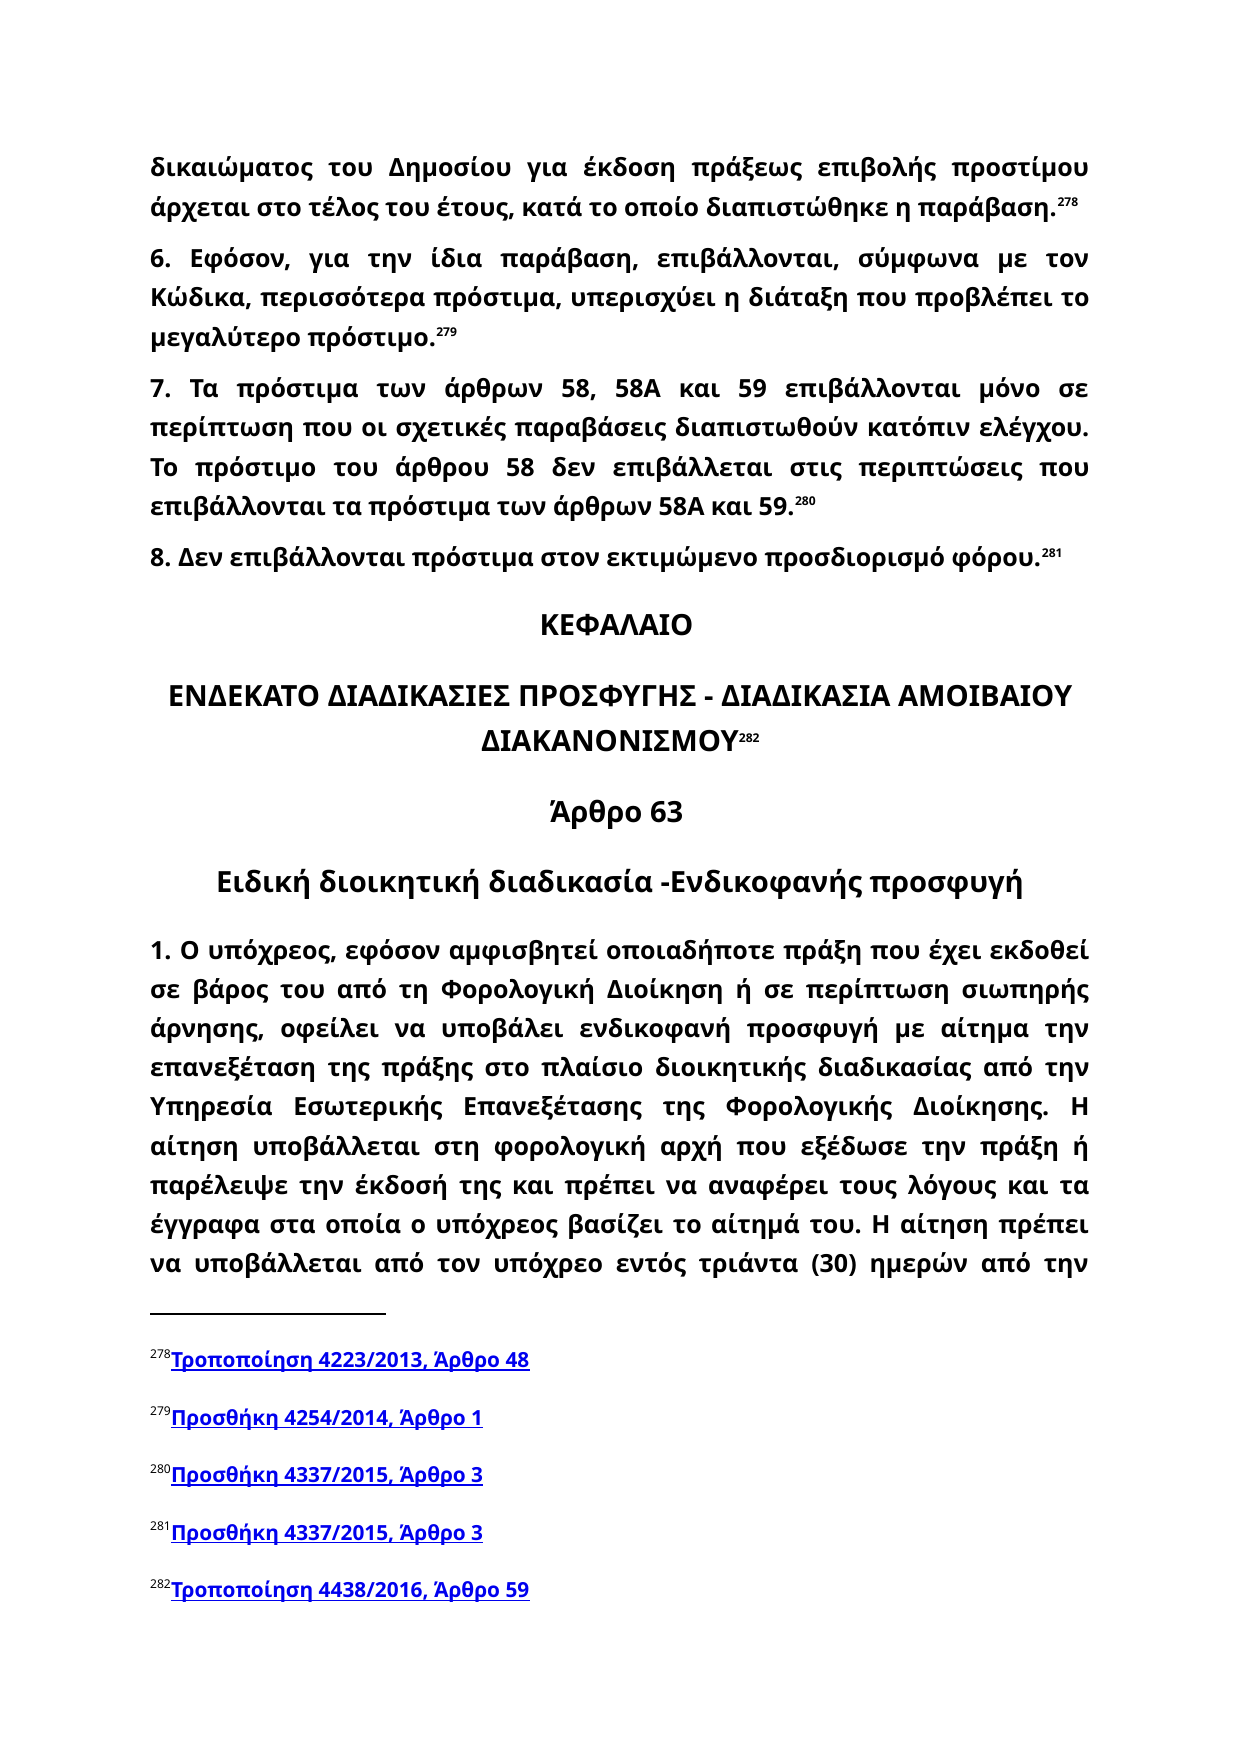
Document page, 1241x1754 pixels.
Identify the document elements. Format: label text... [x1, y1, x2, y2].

text Τροποποίηση 4223/2013, Άρθρο 48 [150, 1345, 1090, 1373]
text 6. Εφόσον, για την ίδια παράβαση, επιβάλλονται, σύμφωνα με τον Κώδικα, περισσότερα πρόστιμα, υπερισχύει η διάταξη που προβλέπει το μεγαλύτερο πρόστιμο. [150, 241, 1090, 353]
text 1. Ο υπόχρεος, εφόσον αμφισβητεί οποιαδήποτε πράξη που έχει εκδοθεί σε βάρος του από τη Φορολογική Διοίκηση ή σε περίπτωση σιωπηρής άρνησης, οφείλει να υποβάλει ενδικοφανή προσφυγή με αίτημα την επανεξέταση της πράξης στο πλαίσιο διοικητικής διαδικασίας από την Υπηρεσία Εσωτερικής Επανεξέτασης της Φορολογικής Διοίκησης. Η αίτηση υποβάλλεται στη φορολογική αρχή που εξέδωσε την πράξη ή παρέλειψε την έκδοσή της και πρέπει να αναφέρει τους λόγους και τα έγγραφα στα οποία ο υπόχρεος βασίζει το αίτημά του. Η αίτηση πρέπει να υποβάλλεται από τον υπόχρεο εντός τριάντα (30) ημερών από την [150, 932, 1090, 1280]
subtitle ΚΕΦΑΛΑΙΟ [150, 604, 1090, 644]
text δικαιώματος του Δημοσίου για έκδοση πράξεως επιβολής προστίμου άρχεται στο τέλος του έτους, κατά το οποίο διαπιστώθηκε η παράβαση. [150, 150, 1090, 223]
text Προσθήκη 4337/2015, Άρθρο 3 [150, 1518, 1090, 1546]
subtitle Άρθρο 63 [150, 791, 1090, 831]
text Τροποποίηση 4438/2016, Άρθρο 59 [150, 1576, 1090, 1604]
text Προσθήκη 4337/2015, Άρθρο 3 [150, 1460, 1090, 1489]
text 7. Τα πρόστιμα των άρθρων 58, 58Α και 59 επιβάλλονται μόνο σε περίπτωση που οι σχετικές παραβάσεις διαπιστωθούν κατόπιν ελέγχου. Το πρόστιμο του άρθρου 58 δεν επιβάλλεται στις περιπτώσεις που επιβάλλονται τα πρόστιμα των άρθρων 58Α και 59. [150, 371, 1090, 522]
text Προσθήκη 4254/2014, Άρθρο 1 [150, 1403, 1090, 1431]
subtitle ΕΝΔΕΚΑΤΟ ΔΙΑΔΙΚΑΣΙΕΣ ΠΡΟΣΦΥΓΗΣ - ΔΙΑΔΙΚΑΣΙΑ ΑΜΟΙΒΑΙΟΥ ΔΙΑΚΑΝΟΝΙΣΜΟΥ [150, 675, 1090, 760]
subtitle Ειδική διοικητική διαδικασία -Ενδικοφανής προσφυγή [150, 862, 1090, 901]
text 8. Δεν επιβάλλονται πρόστιμα στον εκτιμώμενο προσδιορισμό φόρου. [150, 540, 1090, 574]
